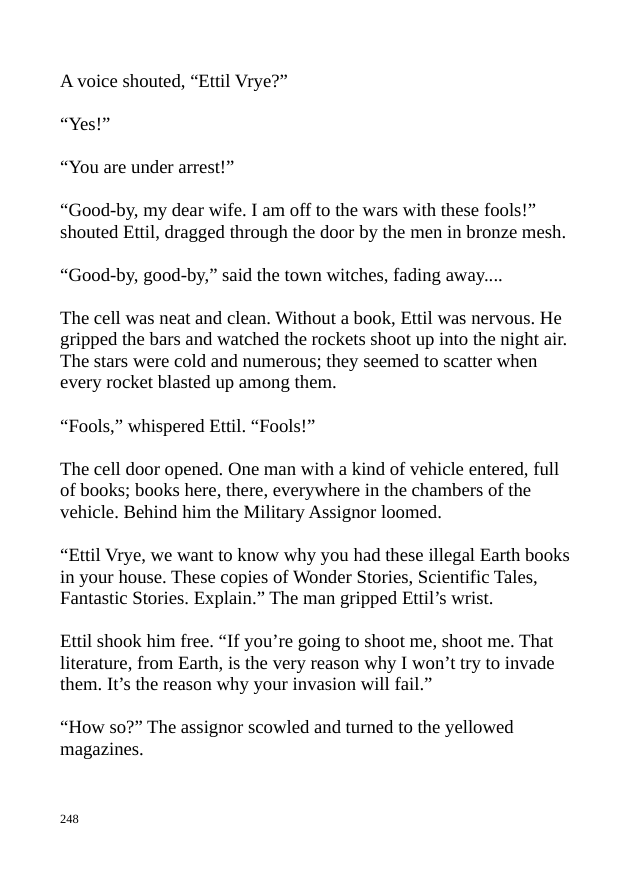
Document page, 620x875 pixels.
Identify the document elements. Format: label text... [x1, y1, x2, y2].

text A voice shouted, “Ettil Vrye?” “Yes!” “You are under arrest!” “Good-by, my dear wife. I am off to the wars with these fools!” shouted Ettil, dragged through the door by the men in bronze mesh. “Good-by, good-by,” said the town witches, fading away.... The cell was neat and clean. Without a book, Ettil was nervous. He gripped the bars and watched the rockets shoot up into the night air. The stars were cold and numerous; they seemed to scatter when every rocket blasted up among them. “Fools,” whispered Ettil. “Fools!” The cell door opened. One man with a kind of vehicle entered, full of books; books here, there, everywhere in the chambers of the vehicle. Behind him the Military Assignor loomed. “Ettil Vrye, we want to know why you had these illegal Earth books in your house. These copies of Wonder Stories, Scientific Tales, Fantastic Stories. Explain.” The man gripped Ettil’s wrist. Ettil shook him free. “If you’re going to shoot me, shoot me. That literature, from Earth, is the very reason why I won’t try to invade them. It’s the reason why your invasion will fail.” “How so?” The assignor scowled and turned to the yellowed magazines. [60, 48, 571, 781]
